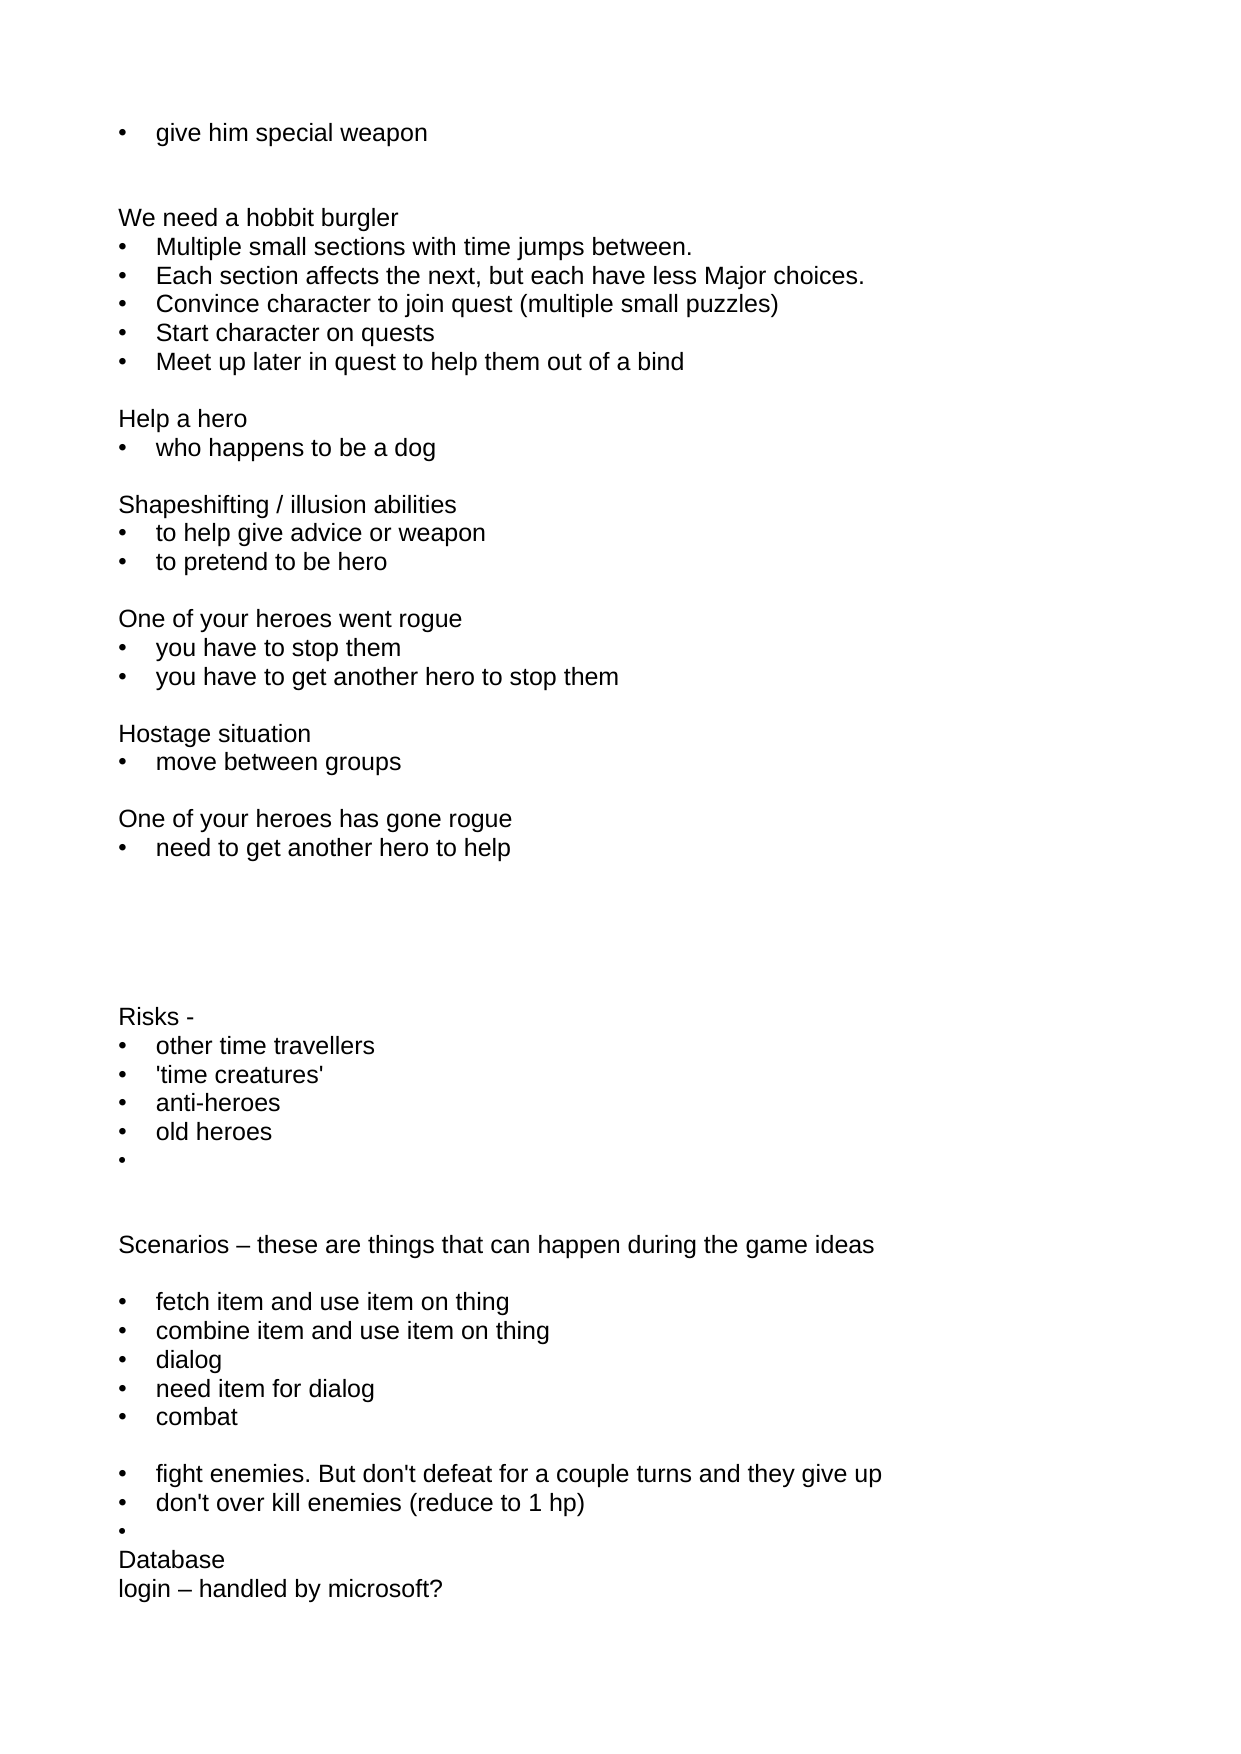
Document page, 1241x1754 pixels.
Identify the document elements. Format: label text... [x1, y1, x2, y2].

list need item for dialog [81, 1373, 1122, 1402]
list don't over kill enemies (reduce to 1 hp) [81, 1488, 1122, 1517]
list you have to get another hero to stop them [81, 662, 1122, 691]
list 'time creatures' [81, 1059, 1122, 1088]
list who happens to be a dog [81, 433, 1122, 462]
list need to get another hero to help [81, 833, 1122, 862]
list other time travellers [81, 1031, 1122, 1059]
text We need a hobbit burgler [118, 203, 1122, 232]
text login – handled by microsoft? [118, 1574, 1122, 1602]
list old heroes [81, 1117, 1122, 1146]
text One of your heroes went rogue [118, 604, 1122, 633]
list Start character on quests [81, 318, 1122, 347]
list dialog [81, 1345, 1122, 1373]
text Scenarios – these are things that can happen during the game ideas [118, 1230, 1122, 1259]
list to pretend to be hero [81, 547, 1122, 576]
list Each section affects the next, but each have less Major choices. [81, 261, 1122, 289]
list Convince character to join quest (multiple small puzzles) [81, 289, 1122, 318]
list give him special weapon [81, 118, 1122, 147]
list Meet up later in quest to help them out of a bind [81, 347, 1122, 376]
text One of your heroes has gone rogue [118, 804, 1122, 833]
list fetch item and use item on thing [81, 1287, 1122, 1316]
list you have to stop them [81, 633, 1122, 662]
list Multiple small sections with time jumps between. [81, 232, 1122, 261]
text Database [118, 1545, 1122, 1574]
list move between groups [81, 747, 1122, 776]
text Help a hero [118, 404, 1122, 433]
list combine item and use item on thing [81, 1316, 1122, 1345]
list anti-heroes [81, 1088, 1122, 1117]
text Hostage situation [118, 719, 1122, 747]
text Shapeshifting / illusion abilities [118, 490, 1122, 518]
list to help give advice or weapon [81, 518, 1122, 547]
list combat [81, 1402, 1122, 1431]
list fight enemies. But don't defeat for a couple turns and they give up [81, 1459, 1122, 1488]
text Risks - [118, 1002, 1122, 1031]
